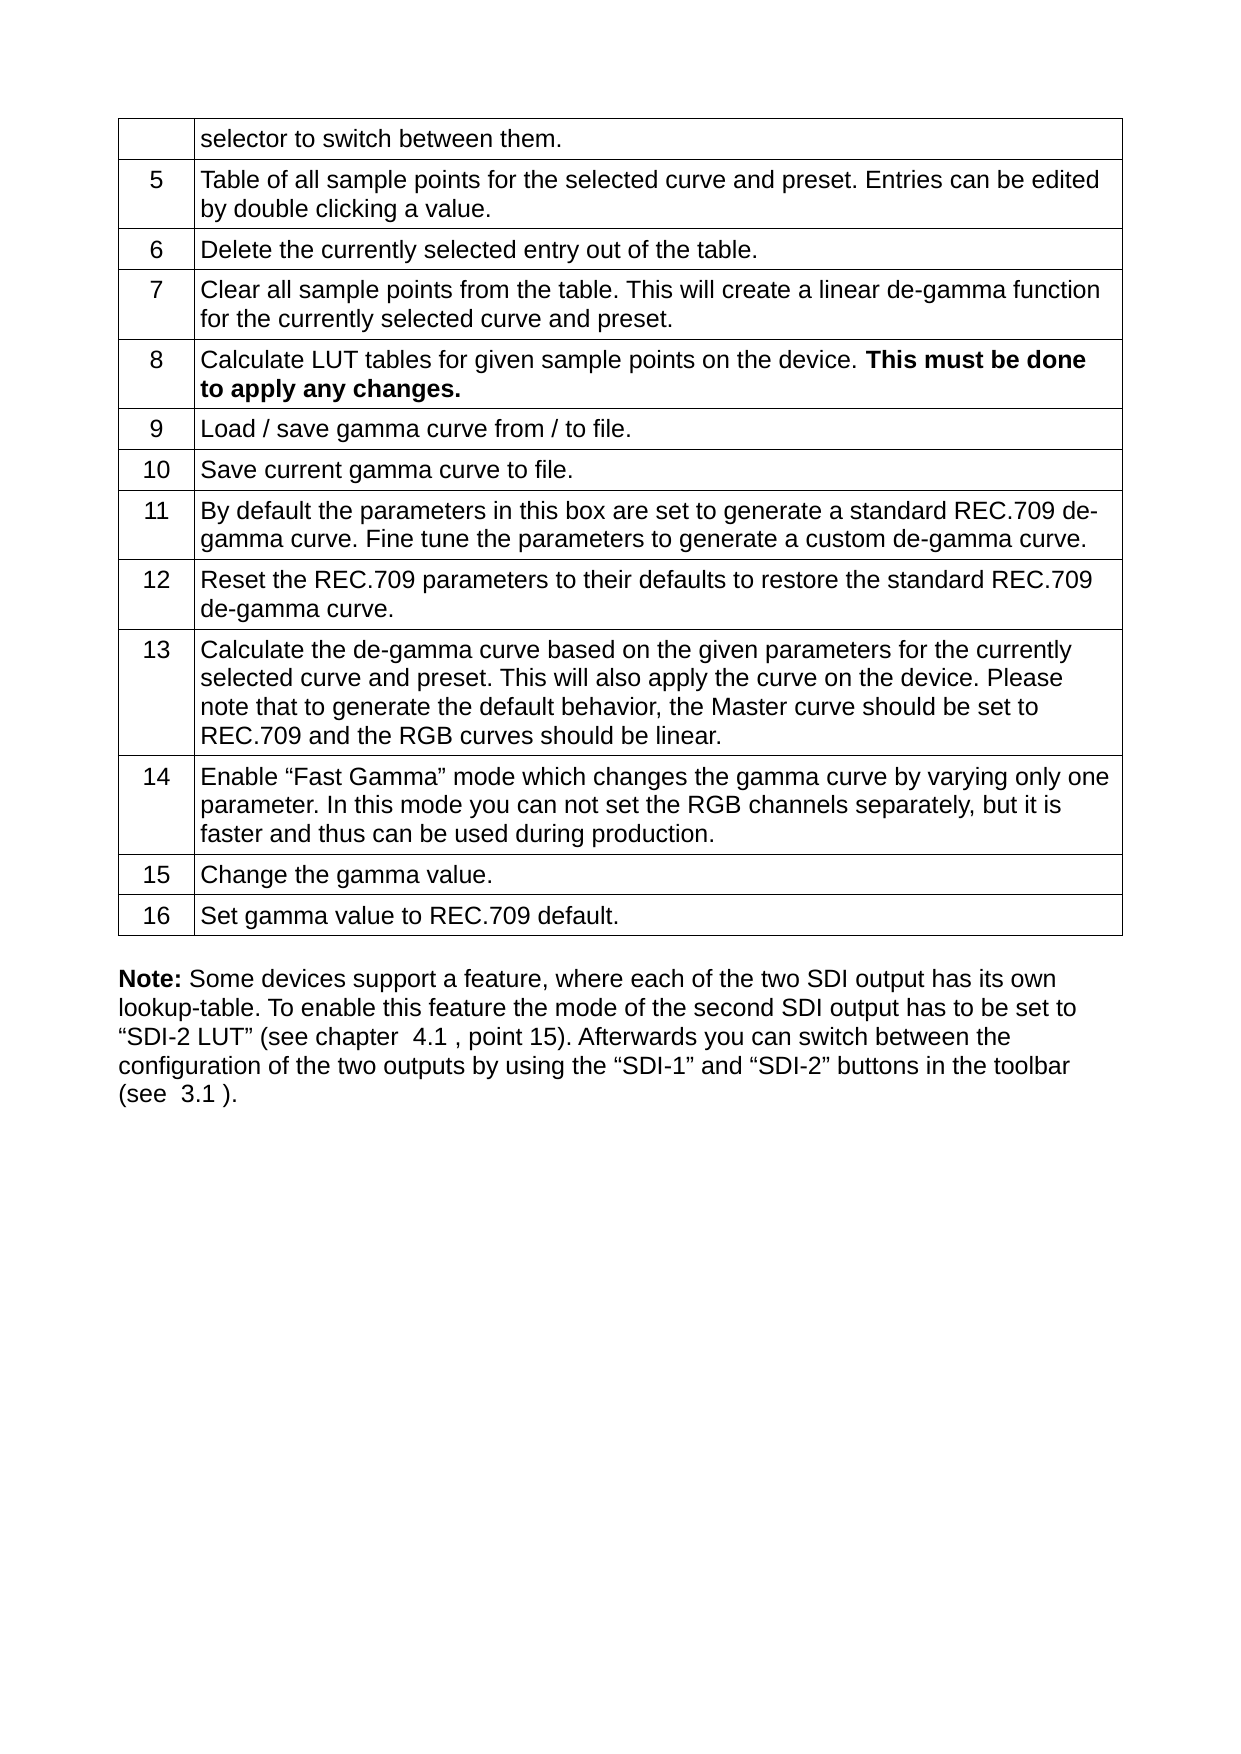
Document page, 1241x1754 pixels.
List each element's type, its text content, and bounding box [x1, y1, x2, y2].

table_cell 9 [119, 409, 194, 449]
table_cell Change the gamma value. [195, 855, 1122, 894]
table_cell 6 [119, 229, 194, 269]
table_cell Reset the REC.709 parameters to their defaults to restore the standard REC.709 de-gamma curve. [195, 560, 1122, 628]
table_cell 12 [119, 560, 194, 628]
table_cell By default the parameters in this box are set to generate a standard REC.709 de-gamma curve. Fine tune the parameters to generate a custom de-gamma curve. [195, 491, 1122, 559]
table_cell Set gamma value to REC.709 default. [195, 895, 1122, 935]
table_cell 13 [119, 630, 194, 755]
table_cell Load / save gamma curve from / to file. [195, 409, 1122, 449]
table_cell selector to switch between them. [195, 119, 1122, 159]
table_cell Enable “Fast Gamma” mode which changes the gamma curve by varying only one parameter. In this mode you can not set the RGB channels separately, but it is faster and thus can be used during production. [195, 756, 1122, 854]
table_cell 14 [119, 756, 194, 854]
table_cell 8 [119, 340, 194, 408]
table_cell Save current gamma curve to file. [195, 450, 1122, 489]
table_cell Table of all sample points for the selected curve and preset. Entries can be edited by double clicking a value. [195, 160, 1122, 228]
table_cell 5 [119, 160, 194, 228]
table_cell [119, 119, 194, 159]
table_cell Delete the currently selected entry out of the table. [195, 229, 1122, 269]
text Note: Some devices support a feature, where each of the two SDI output has its own lookup-table. To enable this feature the mode of the second SDI output has to be set to “SDI-2 LUT” (see chapter 4.1, point 15). Afterwards you can switch between the configuration of the two outputs by using the “SDI-1” and “SDI-2” buttons in the toolbar (see 3.1). [118, 964, 1122, 1108]
table_cell 11 [119, 491, 194, 559]
table_cell 10 [119, 450, 194, 489]
table_cell Calculate LUT tables for given sample points on the device. This must be done to apply any changes. [195, 340, 1122, 408]
table_cell 16 [119, 895, 194, 935]
table_cell 7 [119, 270, 194, 338]
table_cell Clear all sample points from the table. This will create a linear de-gamma function for the currently selected curve and preset. [195, 270, 1122, 338]
table_cell Calculate the de-gamma curve based on the given parameters for the currently selected curve and preset. This will also apply the curve on the device. Please note that to generate the default behavior, the Master curve should be set to REC.709 and the RGB curves should be linear. [195, 630, 1122, 755]
table_cell 15 [119, 855, 194, 894]
